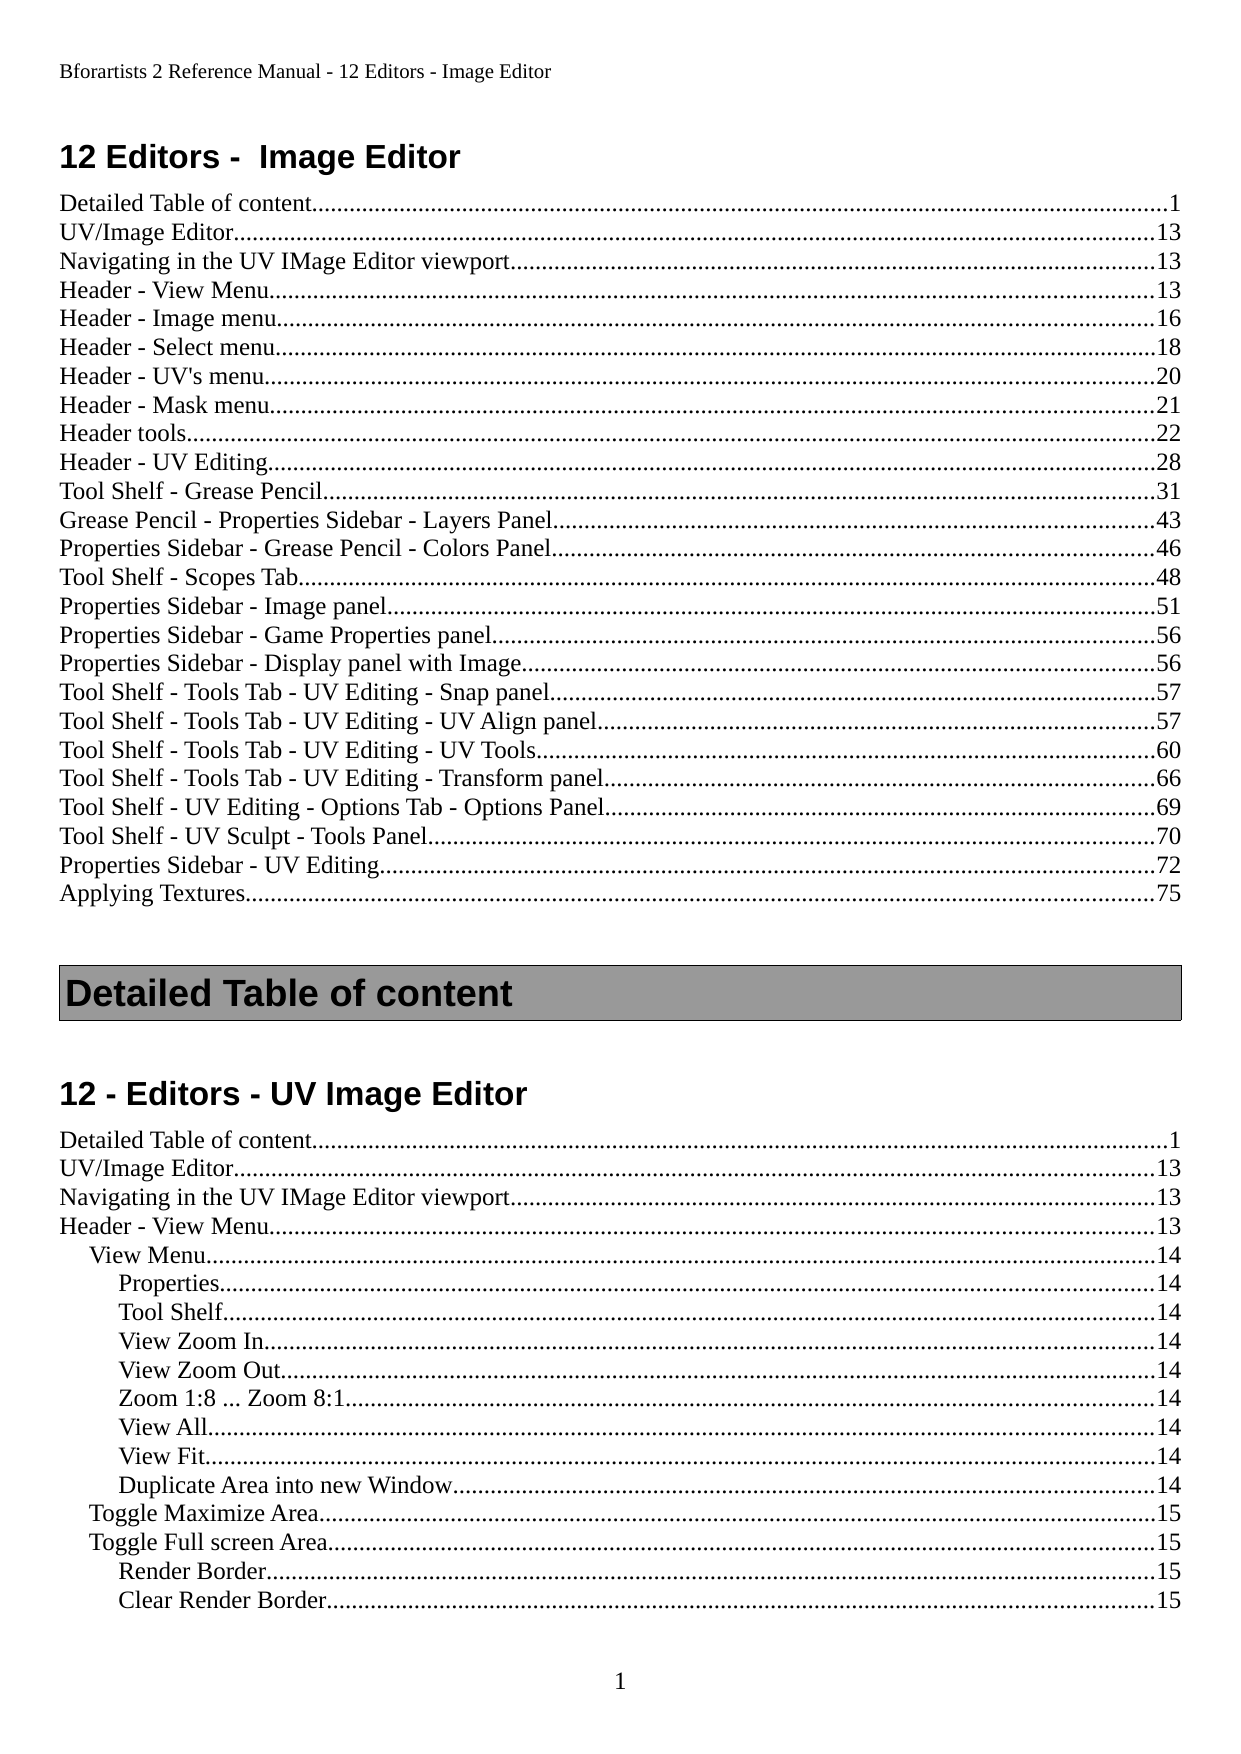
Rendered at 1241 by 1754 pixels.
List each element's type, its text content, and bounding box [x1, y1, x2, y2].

text View Fit 14 [118, 1441, 1181, 1470]
text Header - Mask menu 21 [59, 390, 1181, 418]
text Tool Shelf - UV Sculpt - Tools Panel 70 [59, 821, 1181, 850]
subtitle 12 Editors - Image Editor [59, 138, 1181, 176]
text Header tools 22 [59, 418, 1181, 447]
text Properties 14 [118, 1268, 1181, 1297]
table_header Detailed Table of content [60, 966, 1181, 1020]
text Detailed Table of content 1 [59, 188, 1181, 217]
text Detailed Table of content 1 [59, 1125, 1181, 1153]
text Applying Textures 75 [59, 878, 1181, 907]
text Toggle Maximize Area 15 [88, 1498, 1181, 1527]
text Properties Sidebar - UV Editing 72 [59, 850, 1181, 878]
text Tool Shelf - Tools Tab - UV Editing - UV Tools 60 [59, 735, 1181, 763]
subtitle 12 - Editors - UV Image Editor [59, 1074, 1181, 1112]
text Properties Sidebar - Game Properties panel 56 [59, 620, 1181, 648]
text Navigating in the UV IMage Editor viewport 13 [59, 246, 1181, 275]
text UV/Image Editor 13 [59, 217, 1181, 246]
text Grease Pencil - Properties Sidebar - Layers Panel 43 [59, 505, 1181, 533]
text Tool Shelf - Scopes Tab 48 [59, 562, 1181, 591]
text Tool Shelf - Tools Tab - UV Editing - UV Align panel 57 [59, 706, 1181, 735]
text Tool Shelf - Tools Tab - UV Editing - Snap panel 57 [59, 677, 1181, 706]
text View Menu 14 [88, 1240, 1181, 1268]
text Properties Sidebar - Image panel 51 [59, 591, 1181, 620]
text Properties Sidebar - Display panel with Image 56 [59, 648, 1181, 677]
text Tool Shelf 14 [118, 1297, 1181, 1326]
text UV/Image Editor 13 [59, 1153, 1181, 1182]
text Toggle Full screen Area 15 [88, 1527, 1181, 1556]
text Header - UV Editing 28 [59, 447, 1181, 476]
text Header - View Menu 13 [59, 275, 1181, 303]
text View All 14 [118, 1412, 1181, 1441]
text Duplicate Area into new Window 14 [118, 1470, 1181, 1498]
text Header - Select menu 18 [59, 332, 1181, 361]
text Header - Image menu 16 [59, 303, 1181, 332]
text Render Border 15 [118, 1556, 1181, 1585]
text Header - UV's menu 20 [59, 361, 1181, 390]
text Tool Shelf - UV Editing - Options Tab - Options Panel 69 [59, 792, 1181, 821]
text Tool Shelf - Tools Tab - UV Editing - Transform panel 66 [59, 763, 1181, 792]
text Properties Sidebar - Grease Pencil - Colors Panel 46 [59, 533, 1181, 562]
text View Zoom Out 14 [118, 1355, 1181, 1383]
text Clear Render Border 15 [118, 1585, 1181, 1613]
text Navigating in the UV IMage Editor viewport 13 [59, 1182, 1181, 1211]
text Zoom 1:8 ... Zoom 8:1 14 [118, 1383, 1181, 1412]
text View Zoom In 14 [118, 1326, 1181, 1355]
text Header - View Menu 13 [59, 1211, 1181, 1240]
text Tool Shelf - Grease Pencil 31 [59, 476, 1181, 505]
